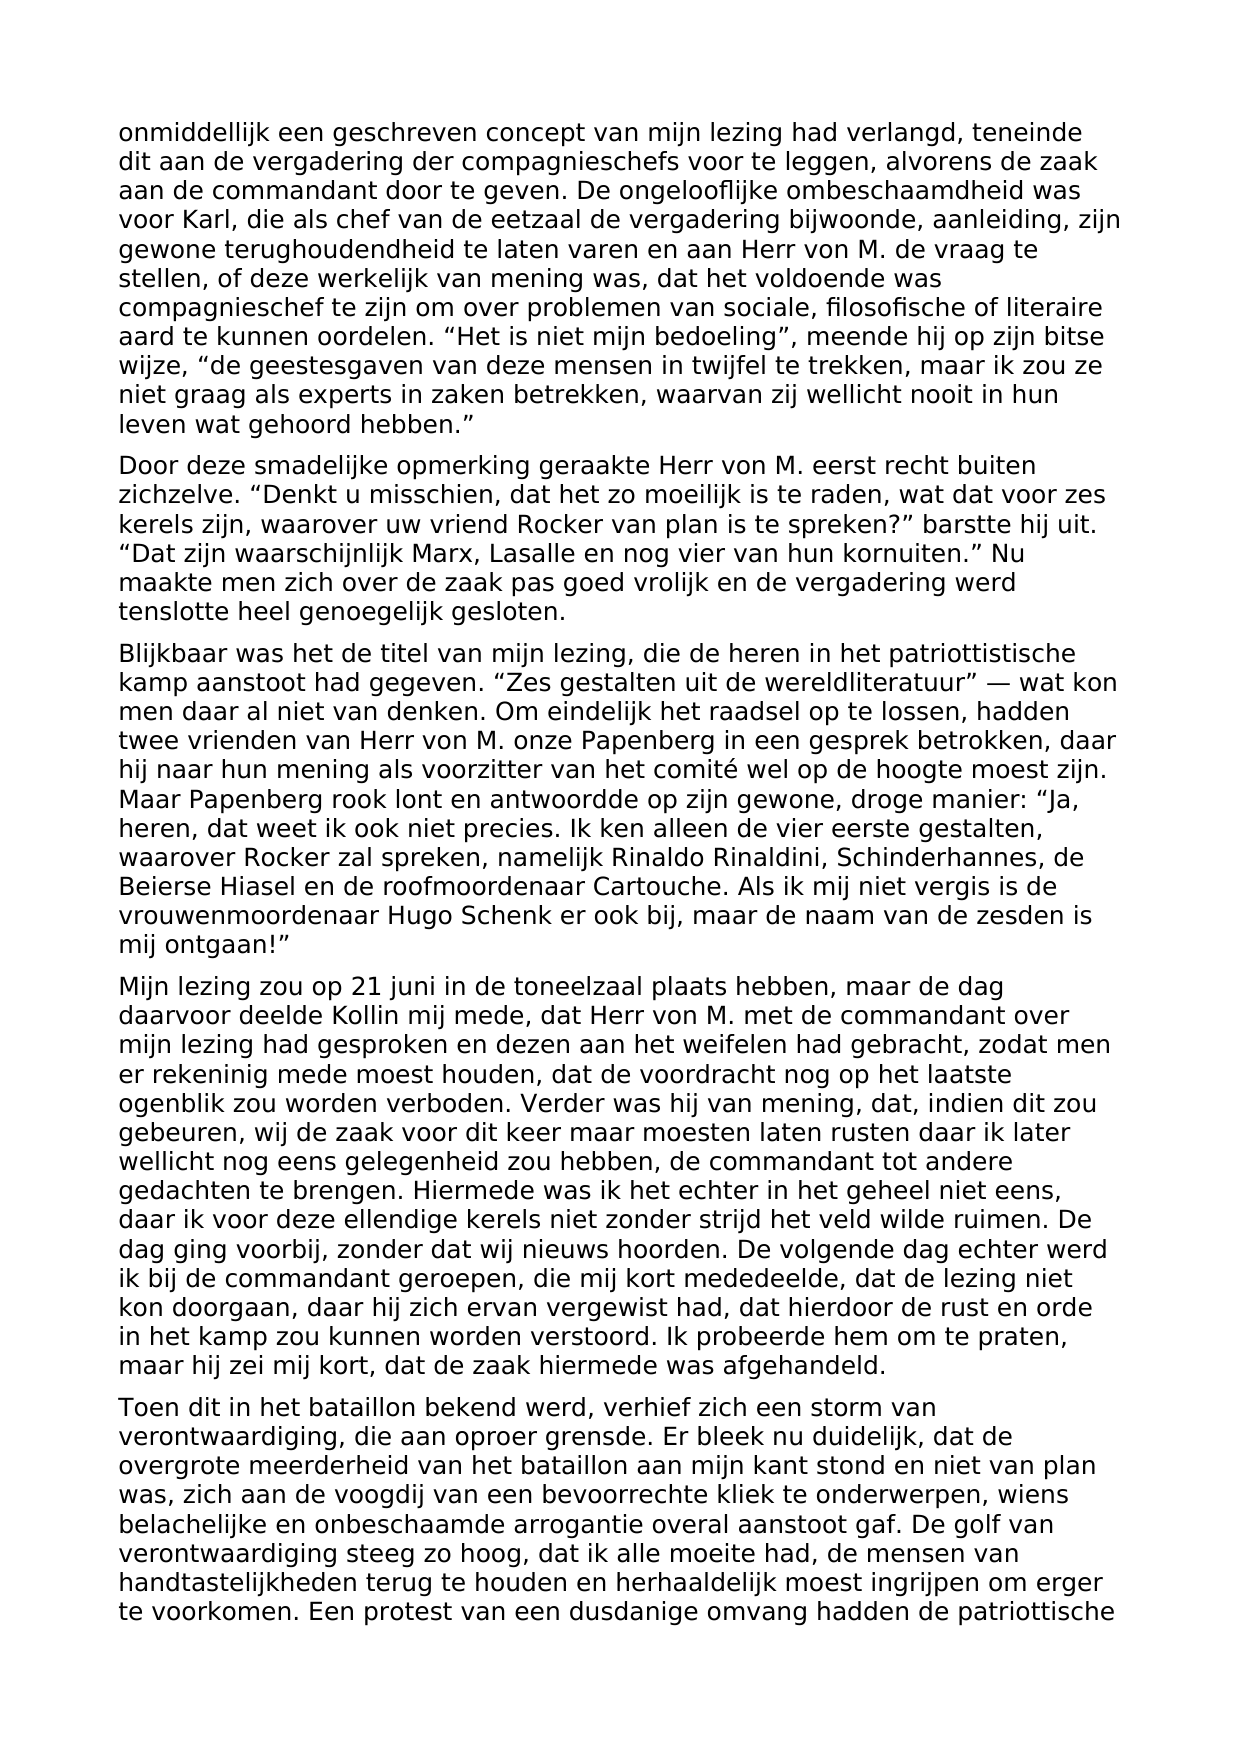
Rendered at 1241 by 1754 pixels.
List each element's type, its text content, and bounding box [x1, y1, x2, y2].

text Toen dit in het bataillon bekend werd, verhief zich een storm van verontwaardiging, die aan oproer grensde. Er bleek nu duidelijk, dat de overgrote meerderheid van het bataillon aan mijn kant stond en niet van plan was, zich aan de voogdij van een bevoorrechte kliek te onderwerpen, wiens belachelijke en onbeschaamde arrogantie overal aanstoot gaf. De golf van verontwaardiging steeg zo hoog, dat ik alle moeite had, de mensen van handtastelijkheden terug te houden en herhaaldelijk moest ingrijpen om erger te voorkomen. Een protest van een dusdanige omvang hadden de patriottische [118, 1393, 1122, 1626]
text Door deze smadelijke opmerking geraakte Herr von M. eerst recht buiten zichzelve. “Denkt u misschien, dat het zo moeilijk is te raden, wat dat voor zes kerels zijn, waarover uw vriend Rocker van plan is te spreken?” barstte hij uit. “Dat zijn waarschijnlijk Marx, Lasalle en nog vier van hun kornuiten.” Nu maakte men zich over de zaak pas goed vrolijk en de vergadering werd tenslotte heel genoegelijk gesloten. [118, 451, 1122, 626]
text Mijn lezing zou op 21 juni in de toneelzaal plaats hebben, maar de dag daarvoor deelde Kollin mij mede, dat Herr von M. met de commandant over mijn lezing had gesproken en dezen aan het weifelen had gebracht, zodat men er rekeninig mede moest houden, dat de voordracht nog op het laatste ogenblik zou worden verboden. Verder was hij van mening, dat, indien dit zou gebeuren, wij de zaak voor dit keer maar moesten laten rusten daar ik later wellicht nog eens gelegenheid zou hebben, de commandant tot andere gedachten te brengen. Hiermede was ik het echter in het geheel niet eens, daar ik voor deze ellendige kerels niet zonder strijd het veld wilde ruimen. De dag ging voorbij, zonder dat wij nieuws hoorden. De volgende dag echter werd ik bij de commandant geroepen, die mij kort mededeelde, dat de lezing niet kon doorgaan, daar hij zich ervan vergewist had, dat hierdoor de rust en orde in het kamp zou kunnen worden verstoord. Ik probeerde hem om te praten, maar hij zei mij kort, dat de zaak hiermede was afgehandeld. [118, 972, 1122, 1381]
text Blijkbaar was het de titel van mijn lezing, die de heren in het patriottistische kamp aanstoot had gegeven. “Zes gestalten uit de wereldliteratuur” — wat kon men daar al niet van denken. Om eindelijk het raadsel op te lossen, hadden twee vrienden van Herr von M. onze Papenberg in een gesprek betrokken, daar hij naar hun mening als voorzitter van het comité wel op de hoogte moest zijn. Maar Papenberg rook lont en antwoordde op zijn gewone, droge manier: “Ja, heren, dat weet ik ook niet precies. Ik ken alleen de vier eerste gestalten, waarover Rocker zal spreken, namelijk Rinaldo Rinaldini, Schinderhannes, de Beierse Hiasel en de roofmoordenaar Cartouche. Als ik mij niet vergis is de vrouwenmoordenaar Hugo Schenk er ook bij, maar de naam van de zesden is mij ontgaan!” [118, 639, 1122, 960]
text onmiddellijk een geschreven concept van mijn lezing had verlangd, teneinde dit aan de vergadering der compagnieschefs voor te leggen, alvorens de zaak aan de commandant door te geven. De ongelooflijke ombeschaamdheid was voor Karl, die als chef van de eetzaal de vergadering bijwoonde, aanleiding, zijn gewone terughoudendheid te laten varen en aan Herr von M. de vraag te stellen, of deze werkelijk van mening was, dat het voldoende was compagnieschef te zijn om over problemen van sociale, filosofische of literaire aard te kunnen oordelen. “Het is niet mijn bedoeling”, meende hij op zijn bitse wijze, “de geestesgaven van deze mensen in twijfel te trekken, maar ik zou ze niet graag als experts in zaken betrekken, waarvan zij wellicht nooit in hun leven wat gehoord hebben.” [118, 118, 1122, 439]
